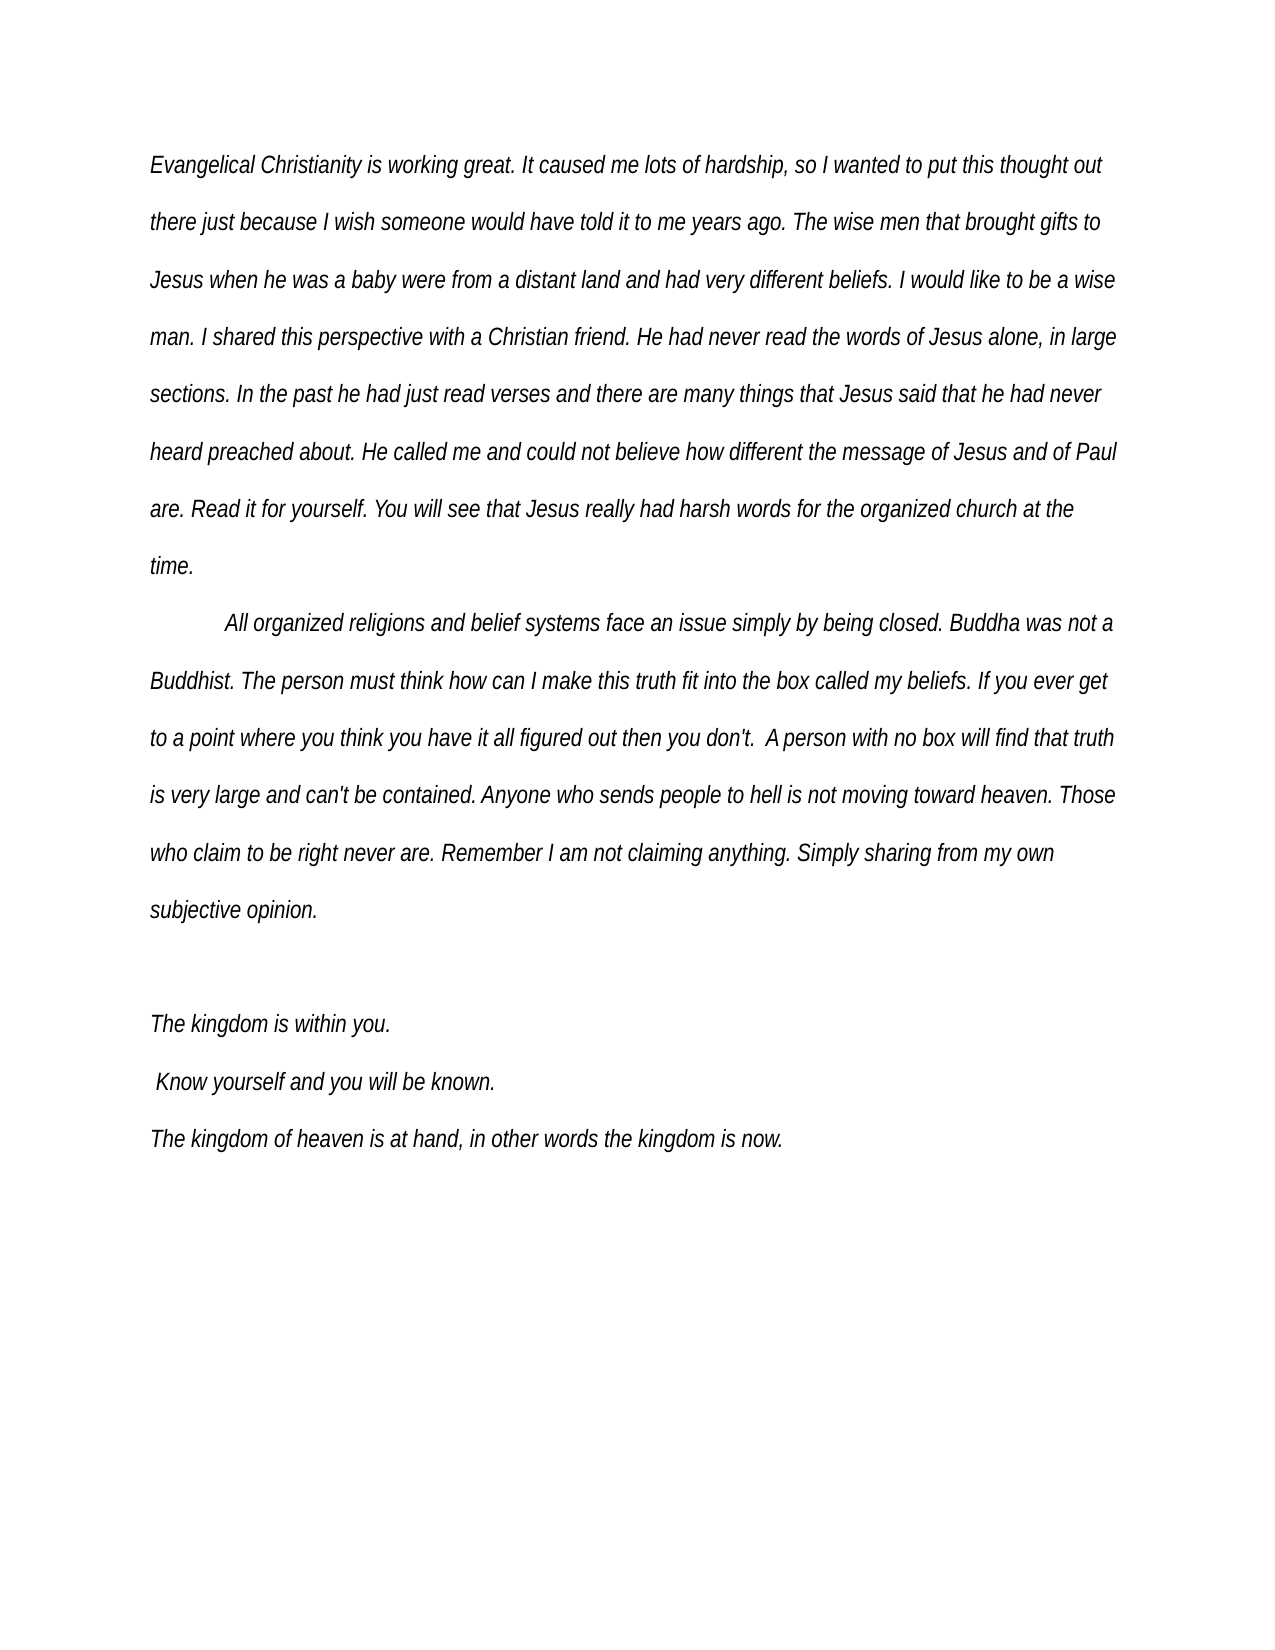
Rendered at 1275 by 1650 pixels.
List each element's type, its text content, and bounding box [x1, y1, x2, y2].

text Evangelical Christianity is working great. It caused me lots of hardship, so I wanted to put this thought out there just because I wish someone would have told it to me years ago. The wise men that brought gifts to Jesus when he was a baby were from a distant land and had very different beliefs. I would like to be a wise man. I shared this perspective with a Christian friend. He had never read the words of Jesus alone, in large sections. In the past he had just read verses and there are many things that Jesus said that he had never heard preached about. He called me and could not believe how different the message of Jesus and of Paul are. Read it for yourself. You will see that Jesus really had harsh words for the organized church at the time. [150, 150, 1125, 580]
text The kingdom of heaven is at hand, in other words the kingdom is now. [150, 1124, 1125, 1153]
text Know yourself and you will be known. [150, 1067, 1125, 1095]
text The kingdom is within you. [150, 1009, 1125, 1038]
text All organized religions and belief systems face an issue simply by being closed. Buddha was not a Buddhist. The person must think how can I make this truth fit into the box called my beliefs. If you ever get to a point where you think you have it all figured out then you don't. A person with no box will find that truth is very large and can't be contained. Anyone who sends people to hell is not moving toward heaven. Those who claim to be right never are. Remember I am not claiming anything. Simply sharing from my own subjective opinion. [150, 608, 1125, 923]
